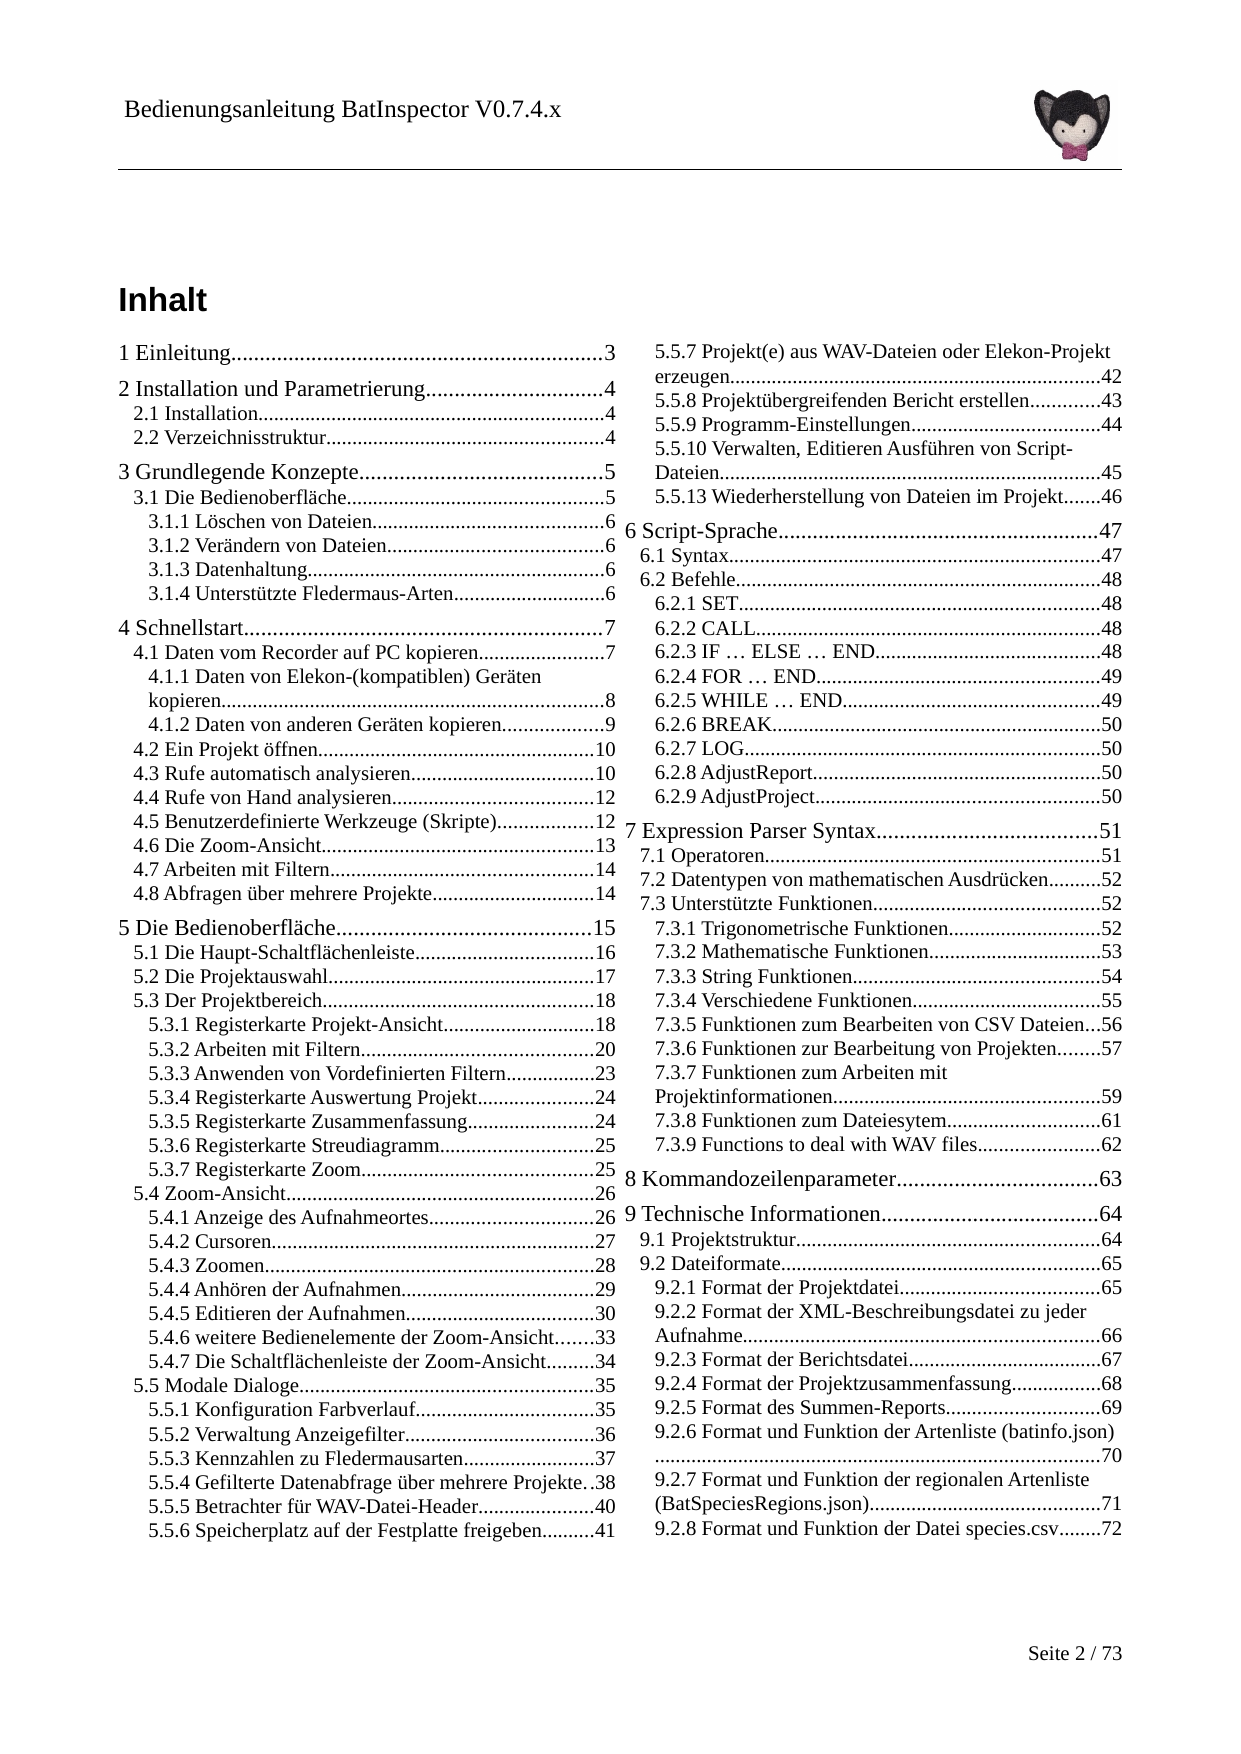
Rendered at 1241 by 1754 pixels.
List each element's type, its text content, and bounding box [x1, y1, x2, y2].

text 4.5 Benutzerdefinierte Werkzeuge (Skripte) 12 [133, 809, 616, 833]
text 5.2 Die Projektauswahl 17 [133, 964, 616, 988]
text 4 Schnellstart 7 [118, 614, 616, 640]
text 5.5.10 Verwalten, Editieren Ausführen von Script-Dateien 45 [654, 436, 1122, 484]
text 5.5 Modale Dialoge 35 [133, 1373, 616, 1397]
subtitle Inhalt [118, 279, 1122, 318]
text 7.3.7 Funktionen zum Arbeiten mit Projektinformationen 59 [654, 1060, 1122, 1108]
text 9.2.3 Format der Berichtsdatei 67 [654, 1347, 1122, 1371]
text 5.5.8 Projektübergreifenden Bericht erstellen 43 [654, 388, 1122, 412]
text 5.4.1 Anzeige des Aufnahmeortes 26 [148, 1205, 616, 1229]
text 6.2.6 BREAK 50 [654, 712, 1122, 736]
text 5.5.3 Kennzahlen zu Fledermausarten 37 [148, 1446, 616, 1469]
text 9.2.6 Format und Funktion der Artenliste (batinfo.json) 70 [654, 1419, 1122, 1467]
text 4.7 Arbeiten mit Filtern 14 [133, 857, 616, 881]
text 5.5.13 Wiederherstellung von Dateien im Projekt 46 [654, 484, 1122, 508]
text 6.2.3 IF … ELSE … END 48 [654, 639, 1122, 663]
text 7.3.5 Funktionen zum Bearbeiten von CSV Dateien 56 [654, 1012, 1122, 1036]
text 6 Script-Sprache 47 [624, 517, 1122, 543]
text 9.2 Dateiformate 65 [639, 1251, 1122, 1275]
text 7.3.3 String Funktionen 54 [654, 963, 1122, 988]
text 1 Einleitung 3 [118, 339, 616, 366]
text 3.1.1 Löschen von Dateien 6 [148, 509, 616, 533]
text 3 Grundlegende Konzepte 5 [118, 458, 616, 484]
text 5.5.1 Konfiguration Farbverlauf 35 [148, 1397, 616, 1421]
text 5.4.3 Zoomen 28 [148, 1253, 616, 1277]
text 4.1.1 Daten von Elekon-(kompatiblen) Geräten kopieren 8 [148, 664, 616, 712]
text 4.1 Daten vom Recorder auf PC kopieren 7 [133, 640, 616, 664]
text 9.1 Projektstruktur 64 [639, 1227, 1122, 1251]
text 5.5.7 Projekt(e) aus WAV-Dateien oder Elekon-Projekt erzeugen 42 [654, 339, 1122, 388]
text 5.4.4 Anhören der Aufnahmen 29 [148, 1277, 616, 1301]
text 7.3.1 Trigonometrische Funktionen 52 [654, 915, 1122, 939]
text 9.2.7 Format und Funktion der regionalen Artenliste (BatSpeciesRegions.json) 71 [654, 1467, 1122, 1515]
text 9 Technische Informationen 64 [624, 1200, 1122, 1227]
text 6.2.5 WHILE … END 49 [654, 688, 1122, 712]
text 4.8 Abfragen über mehrere Projekte 14 [133, 881, 616, 905]
text 5.4.2 Cursoren 27 [148, 1229, 616, 1253]
text 5.4.5 Editieren der Aufnahmen 30 [148, 1301, 616, 1325]
text 3.1 Die Bedienoberfläche 5 [133, 484, 616, 509]
text 5 Die Bedienoberfläche 15 [118, 914, 616, 940]
text 9.2.4 Format der Projektzusammenfassung 68 [654, 1371, 1122, 1395]
text 5.4.7 Die Schaltflächenleiste der Zoom-Ansicht 34 [148, 1349, 616, 1373]
text 5.3.6 Registerkarte Streudiagramm 25 [148, 1133, 616, 1157]
text 3.1.3 Datenhaltung 6 [148, 557, 616, 581]
text 9.2.5 Format des Summen-Reports 69 [654, 1395, 1122, 1419]
text 6.2 Befehle 48 [639, 567, 1122, 591]
text 2.2 Verzeichnisstruktur 4 [133, 425, 616, 449]
text 7.3.8 Funktionen zum Dateiesytem 61 [654, 1108, 1122, 1132]
picture [1030, 80, 1119, 169]
text 6.2.4 FOR … END 49 [654, 663, 1122, 688]
text 9.2.2 Format der XML-Beschreibungsdatei zu jeder Aufnahme 66 [654, 1299, 1122, 1347]
text 5.3.3 Anwenden von Vordefinierten Filtern 23 [148, 1061, 616, 1084]
text 6.2.2 CALL 48 [654, 615, 1122, 639]
text 7.3.4 Verschiedene Funktionen 55 [654, 988, 1122, 1012]
text 5.5.5 Betrachter für WAV-Datei-Header 40 [148, 1494, 616, 1518]
text 4.4 Rufe von Hand analysieren 12 [133, 784, 616, 809]
text 7.3.2 Mathematische Funktionen 53 [654, 939, 1122, 963]
text 9.2.8 Format und Funktion der Datei species.csv 72 [654, 1515, 1122, 1539]
text 5.5.6 Speicherplatz auf der Festplatte freigeben 41 [148, 1518, 616, 1542]
text 5.5.9 Programm-Einstellungen 44 [654, 412, 1122, 436]
text 2.1 Installation 4 [133, 401, 616, 425]
text 5.4.6 weitere Bedienelemente der Zoom-Ansicht 33 [148, 1325, 616, 1349]
text 7 Expression Parser Syntax 51 [624, 817, 1122, 843]
text 5.3.5 Registerkarte Zusammenfassung 24 [148, 1109, 616, 1133]
text 9.2.1 Format der Projektdatei 65 [654, 1275, 1122, 1299]
text 4.1.2 Daten von anderen Geräten kopieren 9 [148, 712, 616, 736]
text 7.3.6 Funktionen zur Bearbeitung von Projekten 57 [654, 1036, 1122, 1060]
text 5.5.2 Verwaltung Anzeigefilter 36 [148, 1421, 616, 1446]
text 6.2.1 SET 48 [654, 591, 1122, 615]
text 2 Installation und Parametrierung 4 [118, 375, 616, 401]
text 4.3 Rufe automatisch analysieren 10 [133, 761, 616, 784]
text 6.1 Syntax 47 [639, 543, 1122, 567]
text 3.1.4 Unterstützte Fledermaus-Arten 6 [148, 581, 616, 605]
text 5.3 Der Projektbereich 18 [133, 988, 616, 1012]
text 7.3 Unterstützte Funktionen 52 [639, 891, 1122, 915]
text 5.5.4 Gefilterte Datenabfrage über mehrere Projekte 38 [148, 1469, 616, 1494]
text 3.1.2 Verändern von Dateien 6 [148, 533, 616, 557]
text 4.2 Ein Projekt öffnen 10 [133, 736, 616, 761]
text 5.3.2 Arbeiten mit Filtern 20 [148, 1036, 616, 1061]
text 7.1 Operatoren 51 [639, 843, 1122, 867]
text 6.2.9 AdjustProject 50 [654, 784, 1122, 808]
text 7.2 Datentypen von mathematischen Ausdrücken 52 [639, 867, 1122, 891]
text 5.3.1 Registerkarte Projekt-Ansicht 18 [148, 1012, 616, 1036]
text 6.2.8 AdjustReport 50 [654, 760, 1122, 784]
text 7.3.9 Functions to deal with WAV files 62 [654, 1132, 1122, 1156]
text 5.1 Die Haupt-Schaltflächenleiste 16 [133, 940, 616, 964]
text 5.3.4 Registerkarte Auswertung Projekt 24 [148, 1084, 616, 1109]
text 5.3.7 Registerkarte Zoom 25 [148, 1157, 616, 1181]
text 5.4 Zoom-Ansicht 26 [133, 1181, 616, 1205]
text 8 Kommandozeilenparameter 63 [624, 1165, 1122, 1191]
text 6.2.7 LOG 50 [654, 736, 1122, 760]
text 4.6 Die Zoom-Ansicht 13 [133, 833, 616, 857]
